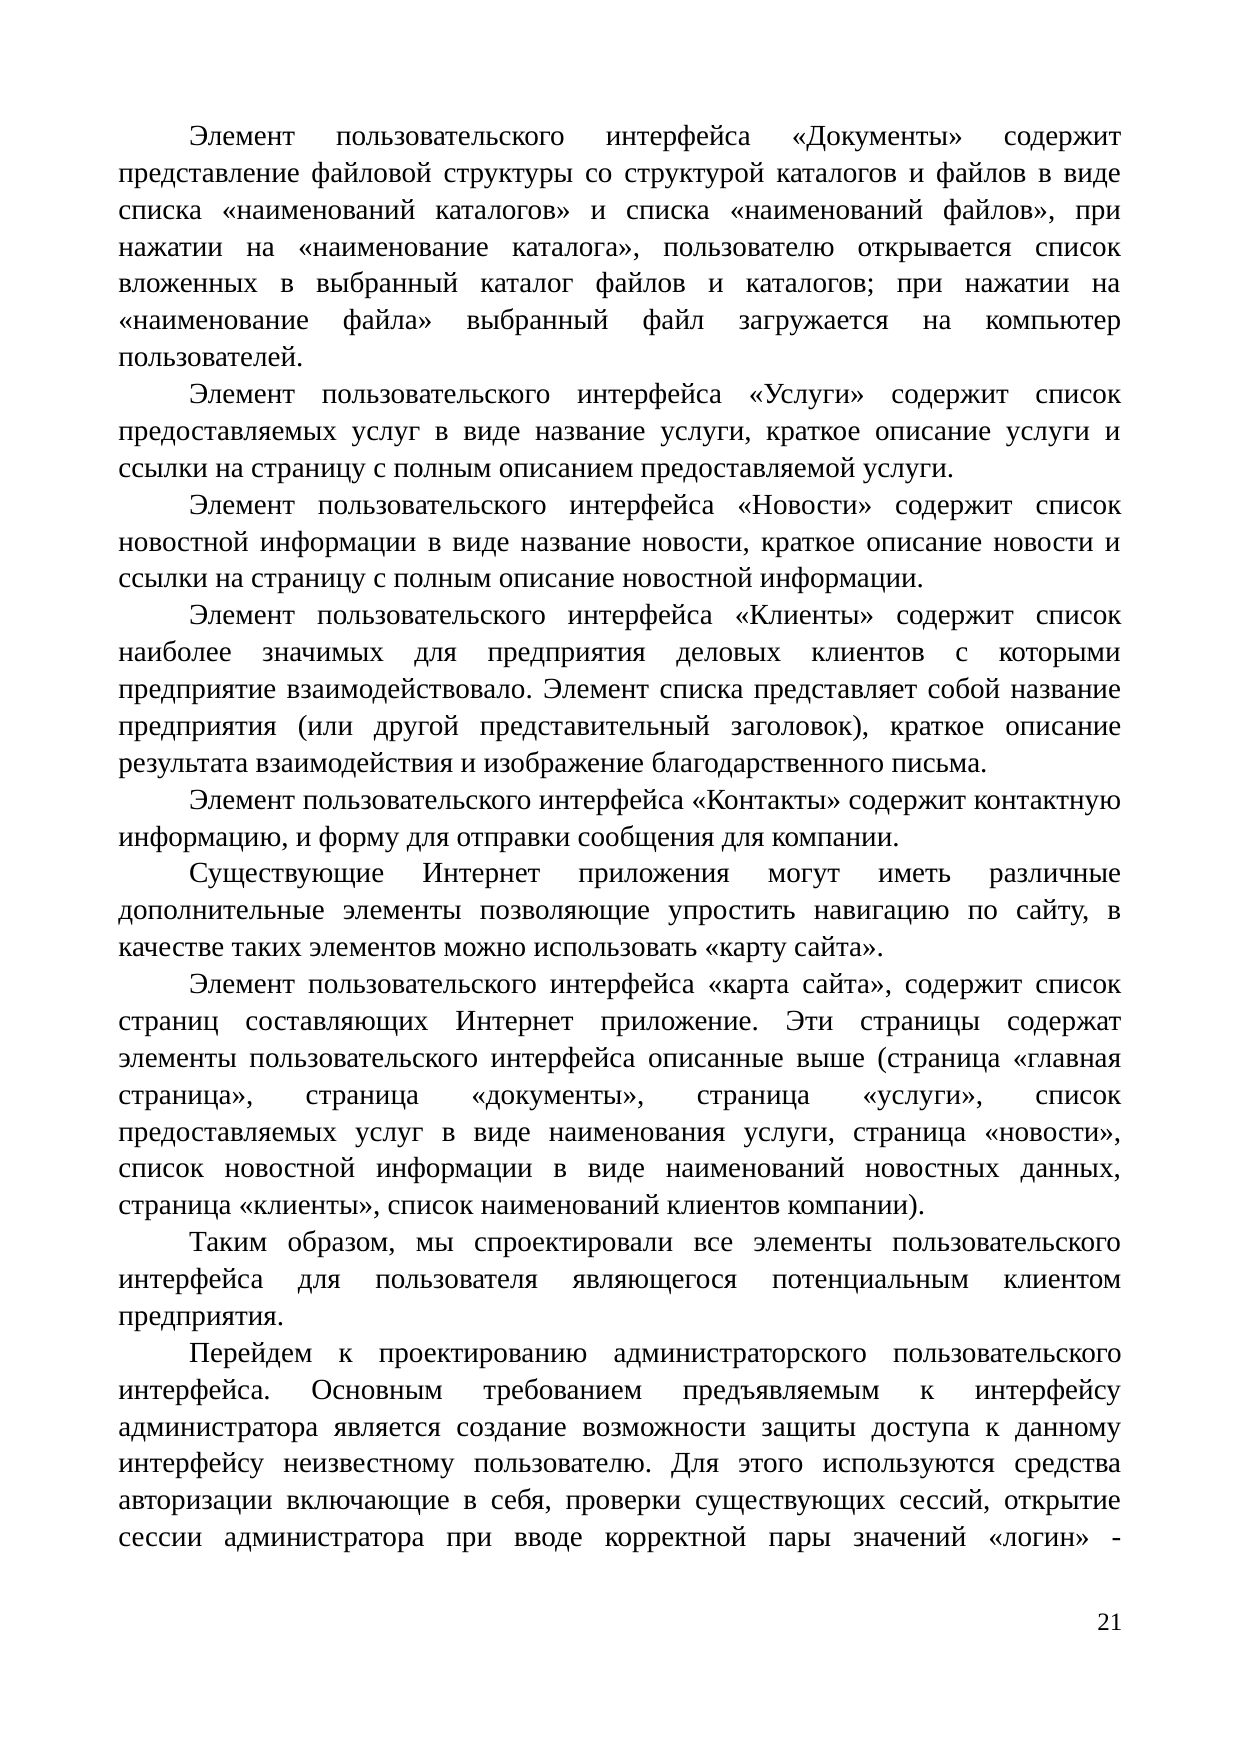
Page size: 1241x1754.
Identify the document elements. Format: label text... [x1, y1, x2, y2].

text Элемент пользовательского интерфейса «карта сайта», содержит список страниц составляющих Интернет приложение. Эти страницы содержат элементы пользовательского интерфейса описанные выше (страница «главная страница», страница «документы», страница «услуги», список предоставляемых услуг в виде наименования услуги, страница «новости», список новостной информации в виде наименований новостных данных, страница «клиенты», список наименований клиентов компании). [118, 966, 1122, 1221]
text Элемент пользовательского интерфейса «Услуги» содержит список предоставляемых услуг в виде название услуги, краткое описание услуги и ссылки на страницу с полным описанием предоставляемой услуги. [118, 376, 1122, 483]
text Перейдем к проектированию администраторского пользовательского интерфейса. Основным требованием предъявляемым к интерфейсу администратора является создание возможности защиты доступа к данному интерфейсу неизвестному пользователю. Для этого используются средства авторизации включающие в себя, проверки существующих сессий, открытие сессии администратора при вводе корректной пары значений «логин» [118, 1335, 1122, 1553]
text Элемент пользовательского интерфейса «Документы» содержит представление файловой структуры со структурой каталогов и файлов в виде списка «наименований каталогов» и списка «наименований файлов», при нажатии на «наименование каталога», пользователю открывается список вложенных в выбранный каталог файлов и каталогов; при нажатии на «наименование файла» выбранный файл загружается на компьютер пользователей. [118, 118, 1122, 373]
text Элемент пользовательского интерфейса «Клиенты» содержит список наиболее значимых для предприятия деловых клиентов с которыми предприятие взаимодействовало. Элемент списка представляет собой название предприятия (или другой представительный заголовок), краткое описание результата взаимодействия и изображение благодарственного письма. [118, 597, 1122, 778]
text Элемент пользовательского интерфейса «Новости» содержит список новостной информации в виде название новости, краткое описание новости и ссылки на страницу с полным описание новостной информации. [118, 487, 1122, 594]
text Существующие Интернет приложения могут иметь различные дополнительные элементы позволяющие упростить навигацию по сайту, в качестве таких элементов можно использовать «карту сайта». [118, 856, 1122, 963]
text Элемент пользовательского интерфейса «Контакты» содержит контактную информацию, и форму для отправки сообщения для компании. [118, 782, 1122, 852]
text Таким образом, мы спроектировали все элементы пользовательского интерфейса для пользователя являющегося потенциальным клиентом предприятия. [118, 1224, 1122, 1332]
